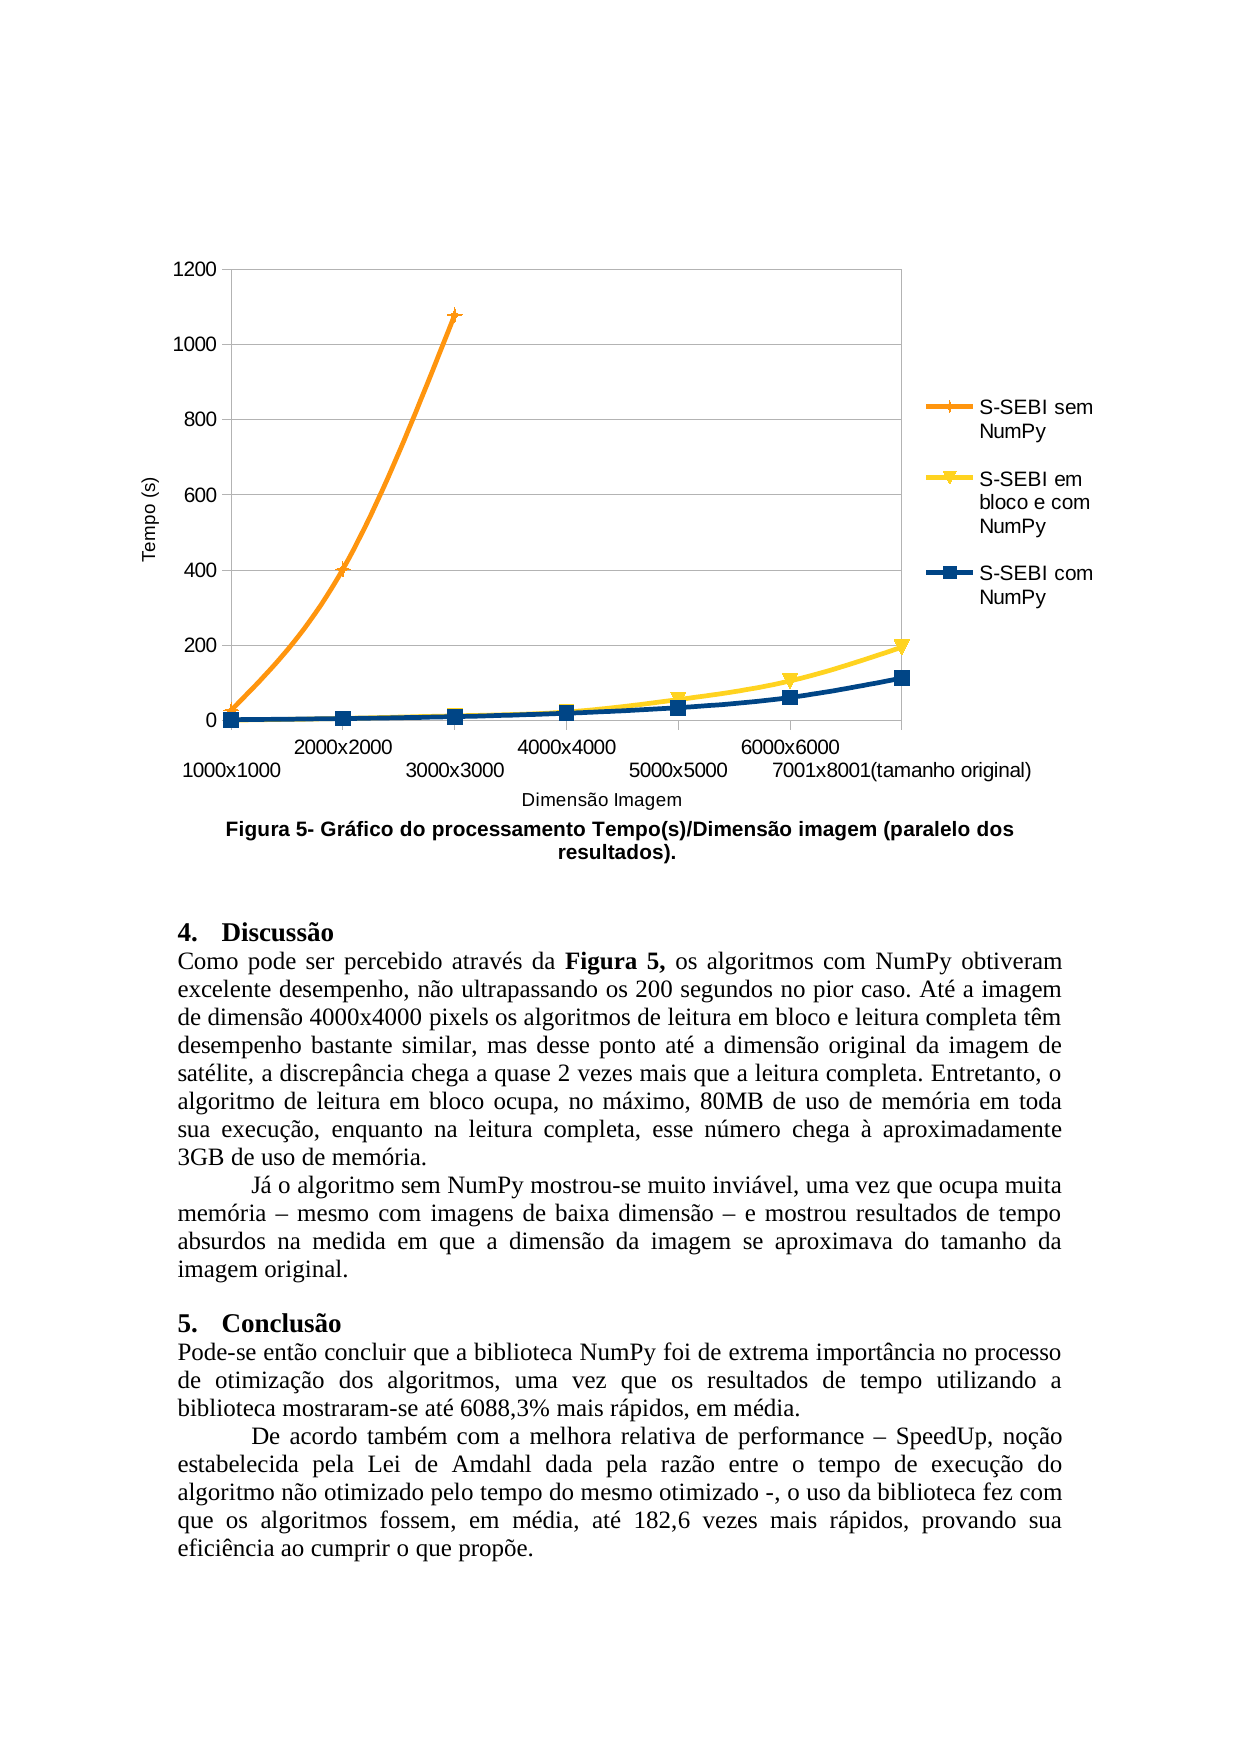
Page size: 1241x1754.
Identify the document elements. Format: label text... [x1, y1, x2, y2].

text Já o algoritmo sem NumPy mostrou-se muito inviável, uma vez que ocupa muita memória – mesmo com imagens de baixa dimensão – e mostrou resultados de tempo absurdos na medida em que a dimensão da imagem se aproximava do tamanho da imagem original. [177, 1171, 1063, 1283]
text Como pode ser percebido através da Figura 5, os algoritmos com NumPy obtiveram excelente desempenho, não ultrapassando os 200 segundos no pior caso. Até a imagem de dimensão 4000x4000 pixels os algoritmos de leitura em bloco e leitura completa têm desempenho bastante similar, mas desse ponto até a dimensão original da imagem de satélite, a discrepância chega a quase 2 vezes mais que a leitura completa. Entretanto, o algoritmo de leitura em bloco ocupa, no máximo, 80MB de uso de memória em toda sua execução, enquanto na leitura completa, esse número chega à aproximadamente 3GB de uso de memória. [177, 947, 1063, 1171]
text De acordo também com a melhora relativa de performance – SpeedUp, noção estabelecida pela Lei de Amdahl dada pela razão entre o tempo de execução do algoritmo não otimizado pelo tempo do mesmo otimizado -, o uso da biblioteca fez com que os algoritmos fossem, em média, até 182,6 vezes mais rápidos, provando sua eficiência ao cumprir o que propõe. [177, 1422, 1063, 1562]
title Conclusão [177, 1308, 1063, 1338]
text Pode-se então concluir que a biblioteca NumPy foi de extrema importância no processo de otimização dos algoritmos, uma vez que os resultados de tempo utilizando a biblioteca mostraram-se até 6088,3% mais rápidos, em média. [177, 1338, 1063, 1422]
title Discussão [177, 917, 1063, 947]
text Figura 5- Gráfico do processamento Tempo(s)/Dimensão imagem (paralelo dos resultados). [177, 207, 1063, 864]
